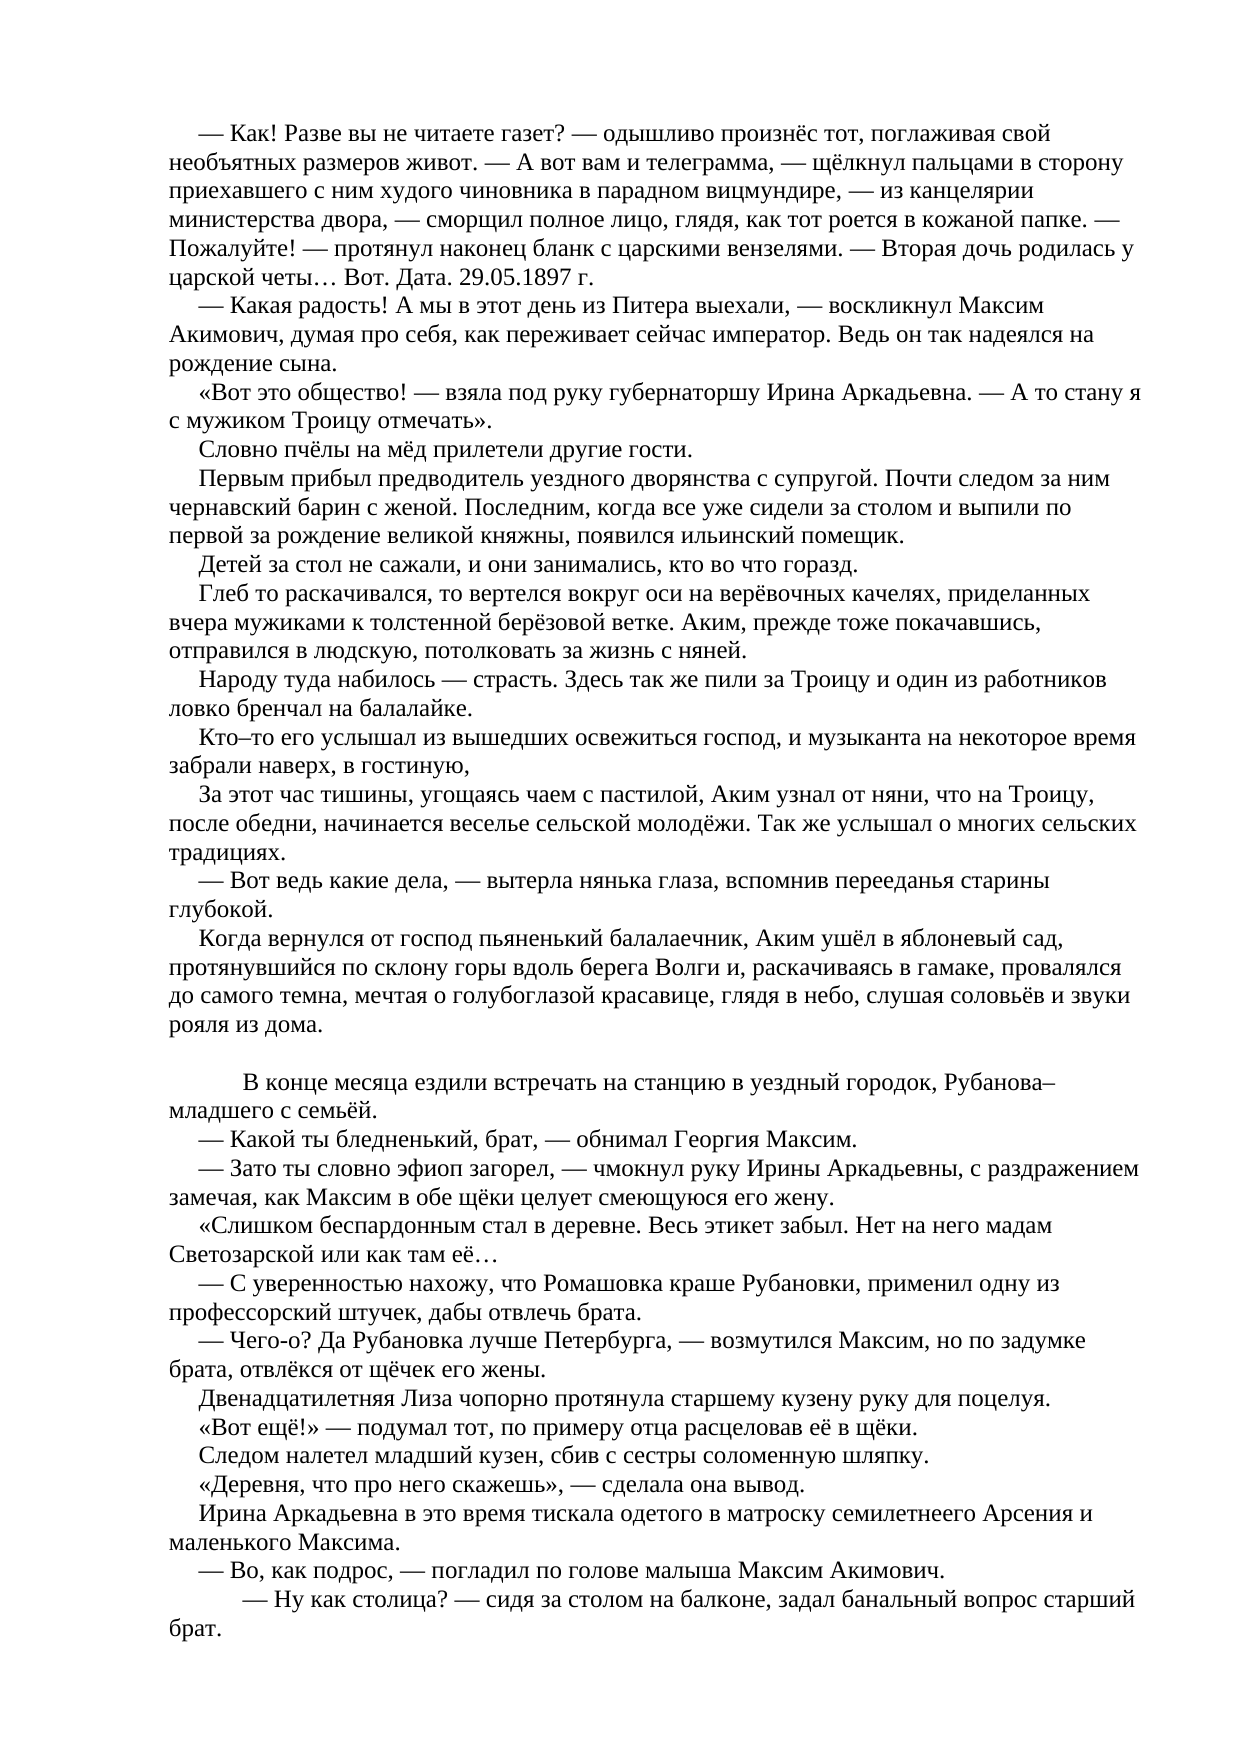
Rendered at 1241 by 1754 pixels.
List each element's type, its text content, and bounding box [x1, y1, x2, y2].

text Ирина Аркадьевна в это время тискала одетого в матроску семилетнеего Арсения и маленького Максима. [169, 1498, 1152, 1556]
text «Деревня, что про него скажешь», — сделала она вывод. [169, 1469, 1152, 1498]
text В конце месяца ездили встречать на станцию в уездный городок, Рубанова–младшего с семьёй. [169, 1067, 1152, 1124]
text Детей за стол не сажали, и они занимались, кто во что горазд. [169, 549, 1152, 578]
text — Как! Разве вы не читаете газет? — одышливо произнёс тот, поглаживая свой необъятных размеров живот. — А вот вам и телеграмма, — щёлкнул пальцами в сторону приехавшего с ним худого чиновника в парадном вицмундире, — из канцелярии министерства двора, — сморщил полное лицо, глядя, как тот роется в кожаной папке. — Пожалуйте! — протянул наконец бланк с царскими вензелями. — Вторая дочь родилась у царской четы… Вот. Дата. 29.05.1897 г. [169, 118, 1152, 291]
text Двенадцатилетняя Лиза чопорно протянула старшему кузену руку для поцелуя. [169, 1383, 1152, 1412]
text «Вот это общество! — взяла под руку губернаторшу Ирина Аркадьевна. — А то стану я с мужиком Троицу отмечать». [169, 377, 1152, 434]
text Народу туда набилось — страсть. Здесь так же пили за Троицу и один из работников ловко бренчал на балалайке. [169, 664, 1152, 722]
text — Вот ведь какие дела, — вытерла нянька глаза, вспомнив перееданья старины глубокой. [169, 866, 1152, 923]
text — Какой ты бледненький, брат, — обнимал Георгия Максим. [169, 1124, 1152, 1153]
text За этот час тишины, угощаясь чаем с пастилой, Аким узнал от няни, что на Троицу, после обедни, начинается веселье сельской молодёжи. Так же услышал о многих сельских традициях. [169, 779, 1152, 866]
text Глеб то раскачивался, то вертелся вокруг оси на верёвочных качелях, приделанных вчера мужиками к толстенной берёзовой ветке. Аким, прежде тоже покачавшись, отправился в людскую, потолковать за жизнь с няней. [169, 578, 1152, 664]
text Следом налетел младший кузен, сбив с сестры соломенную шляпку. [169, 1441, 1152, 1469]
text — Зато ты словно эфиоп загорел, — чмокнул руку Ирины Аркадьевны, с раздражением замечая, как Максим в обе щёки целует смеющуюся его жену. [169, 1153, 1152, 1211]
text — Во, как подрос, — погладил по голове малыша Максим Акимович. [169, 1556, 1152, 1584]
text Первым прибыл предводитель уездного дворянства с супругой. Почти следом за ним чернавский барин с женой. Последним, когда все уже сидели за столом и выпили по первой за рождение великой княжны, появился ильинский помещик. [169, 463, 1152, 549]
text — Ну как столица? — сидя за столом на балконе, задал банальный вопрос старший брат. [169, 1584, 1152, 1642]
text — С уверенностью нахожу, что Ромашовка краше Рубановки, применил одну из профессорский штучек, дабы отвлечь брата. [169, 1268, 1152, 1326]
text Кто–то его услышал из вышедших освежиться господ, и музыканта на некоторое время забрали наверх, в гостиную, [169, 722, 1152, 779]
text Словно пчёлы на мёд прилетели другие гости. [169, 434, 1152, 463]
text «Слишком беспардонным стал в деревне. Весь этикет забыл. Нет на него мадам Светозарской или как там её… [169, 1211, 1152, 1268]
text Когда вернулся от господ пьяненький балалаечник, Аким ушёл в яблоневый сад, протянувшийся по склону горы вдоль берега Волги и, раскачиваясь в гамаке, провалялся до самого темна, мечтая о голубоглазой красавице, глядя в небо, слушая соловьёв и звуки рояля из дома. [169, 923, 1152, 1038]
text — Какая радость! А мы в этот день из Питера выехали, — воскликнул Максим Акимович, думая про себя, как переживает сейчас император. Ведь он так надеялся на рождение сына. [169, 291, 1152, 377]
text — Чего-о? Да Рубановка лучше Петербурга, — возмутился Максим, но по задумке брата, отвлёкся от щёчек его жены. [169, 1326, 1152, 1383]
text «Вот ещё!» — подумал тот, по примеру отца расцеловав её в щёки. [169, 1412, 1152, 1441]
